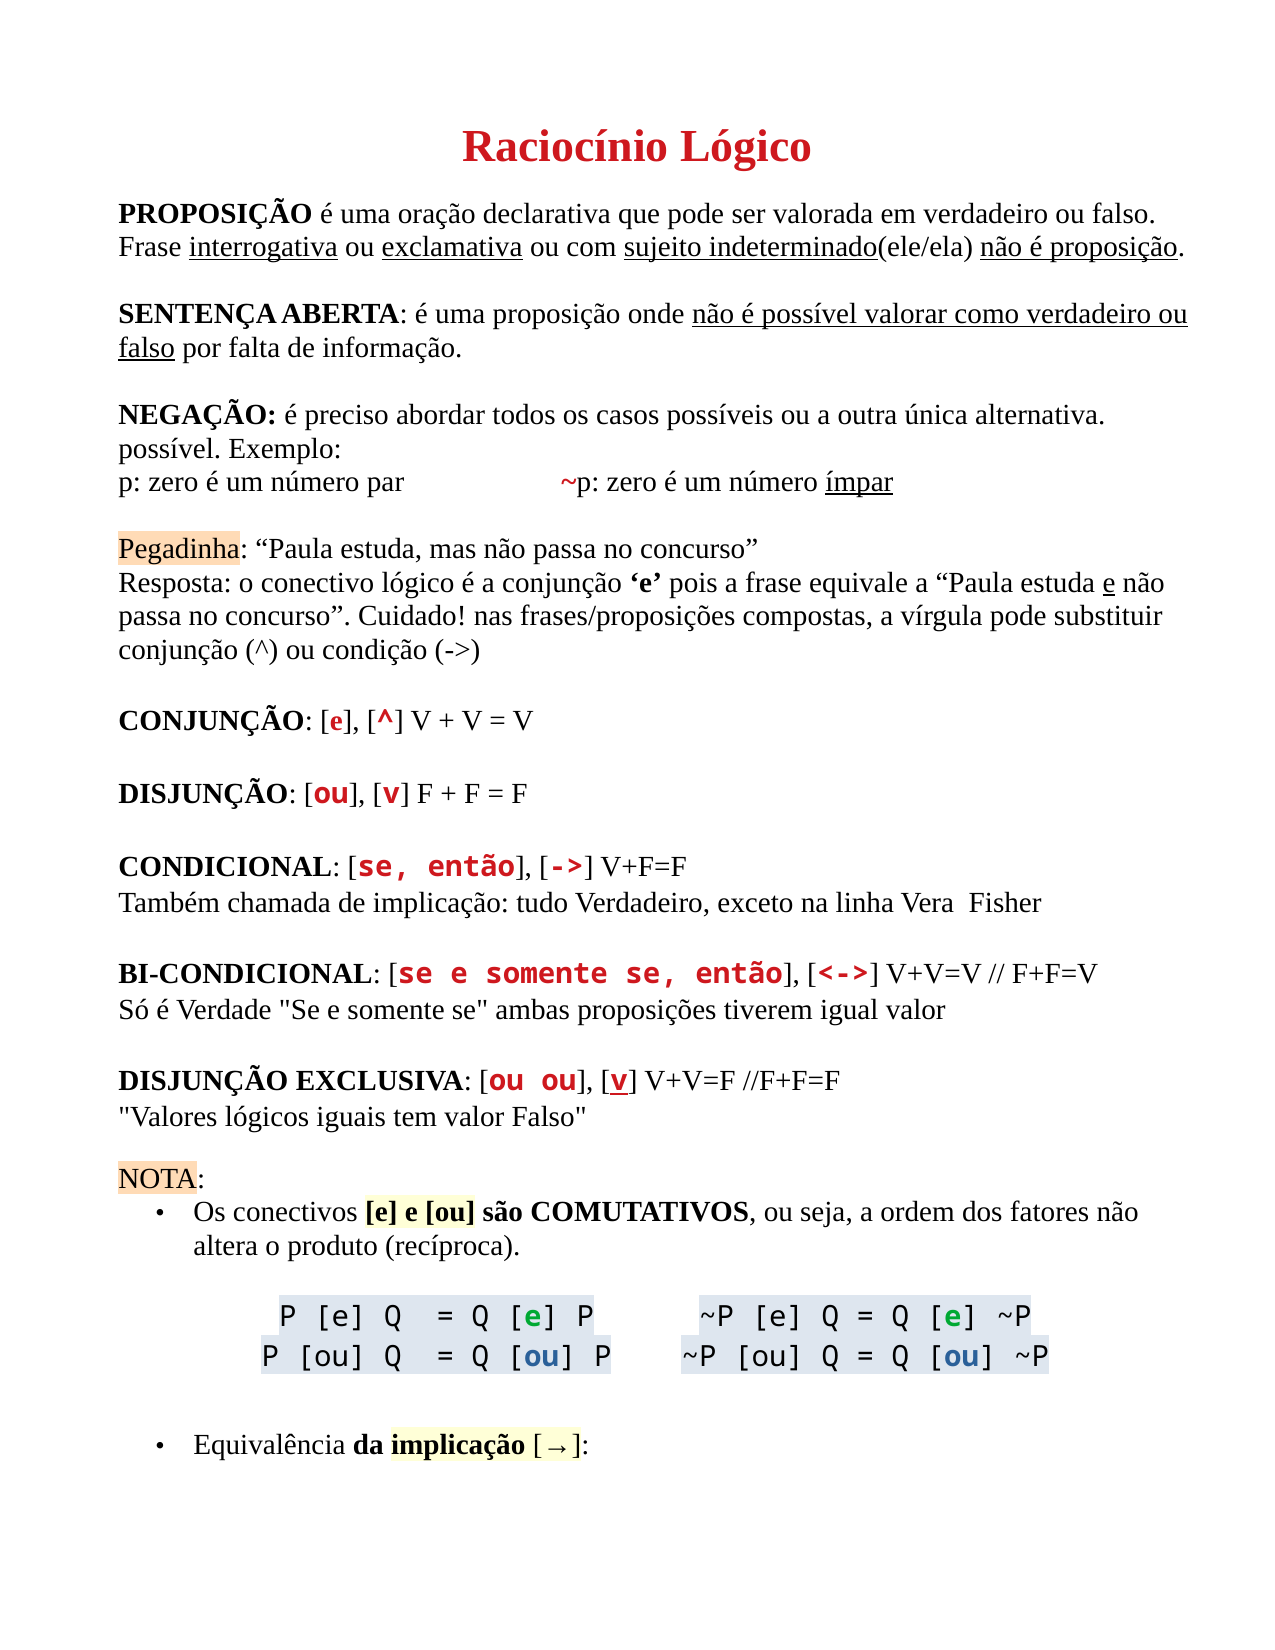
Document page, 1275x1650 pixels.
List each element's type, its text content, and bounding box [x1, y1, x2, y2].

text PROPOSIÇÃO é uma oração declarativa que pode ser valorada em verdadeiro ou falso. Frase interrogativa ou exclamativa ou com sujeito indeterminado(ele/ela) não é proposição. SENTENÇA ABERTA: é uma proposição onde não é possível valorar como verdadeiro ou falso por falta de informação. NEGAÇÃO: é preciso abordar todos os casos possíveis ou a outra única alternativa. possível. Exemplo: [118, 196, 1192, 464]
list Equivalência da implicação [→]: [156, 1427, 1157, 1461]
text Raciocínio Lógico [118, 118, 1157, 171]
list Os conectivos [e] e [ou] são COMUTATIVOS, ou seja, a ordem dos fatores não altera o produto (recíproca). [156, 1194, 1157, 1262]
text p: zero é um número par ~p: zero é um número ímpar Pegadinha: “Paula estuda, mas não passa no concurso” Resposta: o conectivo lógico é a conjunção ‘e’ pois a frase equivale a “Paula estuda e não passa no concurso”. Cuidado! nas frases/proposições compostas, a vírgula pode substituir conjunção (^) ou condição (->) CONJUNÇÃO: [e], [^] V + V = V DISJUNÇÃO: [ou], [v] F + F = F CONDICIONAL: [se, então], [->] V+F=F Também chamada de implicação: tudo Verdadeiro, exceto na linha Vera Fisher BI-CONDICIONAL: [se e somente se, então], [<->] V+V=V // F+F=V Só é Verdade "Se e somente se" ambas proposições tiverem igual valor DISJUNÇÃO EXCLUSIVA: [ou ou], [v] V+V=F //F+F=F "Valores lógicos iguais tem valor Falso" [118, 464, 1192, 1161]
text P [e] Q = Q [e] P ~P [e] Q = Q [e] ~P [118, 1262, 1192, 1335]
text P [ou] Q = Q [ou] P ~P [ou] Q = Q [ou] ~P [118, 1335, 1192, 1374]
text NOTA: [118, 1161, 1192, 1194]
